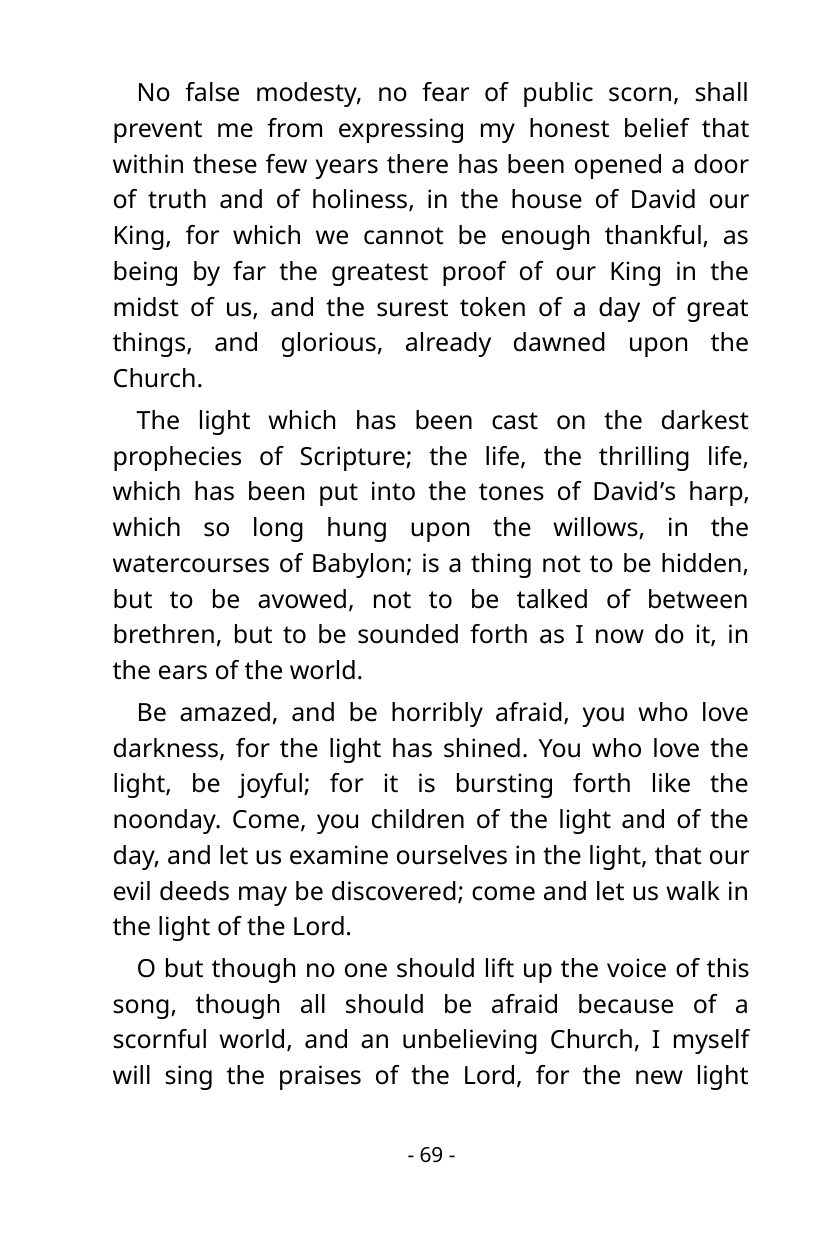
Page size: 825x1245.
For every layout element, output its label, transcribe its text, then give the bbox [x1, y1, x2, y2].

text O but though no one should lift up the voice of this song, though all should be afraid because of a scornful world, and an unbelieving Church, I myself will sing the praises of the Lord, for the new light [112, 951, 750, 1092]
text No false modesty, no fear of public scorn, shall prevent me from expressing my honest belief that within these few years there has been opened a door of truth and of holiness, in the house of David our King, for which we cannot be enough thankful, as being by far the greatest proof of our King in the midst of us, and the surest token of a day of great things, and glorious, already dawned upon the Church. [112, 75, 750, 395]
text Be amazed, and be horribly afraid, you who love darkness, for the light has shined. You who love the light, be joyful; for it is bursting forth like the noonday. Come, you children of the light and of the day, and let us examine ourselves in the light, that our evil deeds may be discovered; come and let us walk in the light of the Lord. [112, 694, 750, 943]
text The light which has been cast on the darkest prophecies of Scripture; the life, the thrilling life, which has been put into the tones of David’s harp, which so long hung upon the willows, in the watercourses of Babylon; is a thing not to be hidden, but to be avowed, not to be talked of between brethren, but to be sounded forth as I now do it, in the ears of the world. [112, 403, 750, 687]
